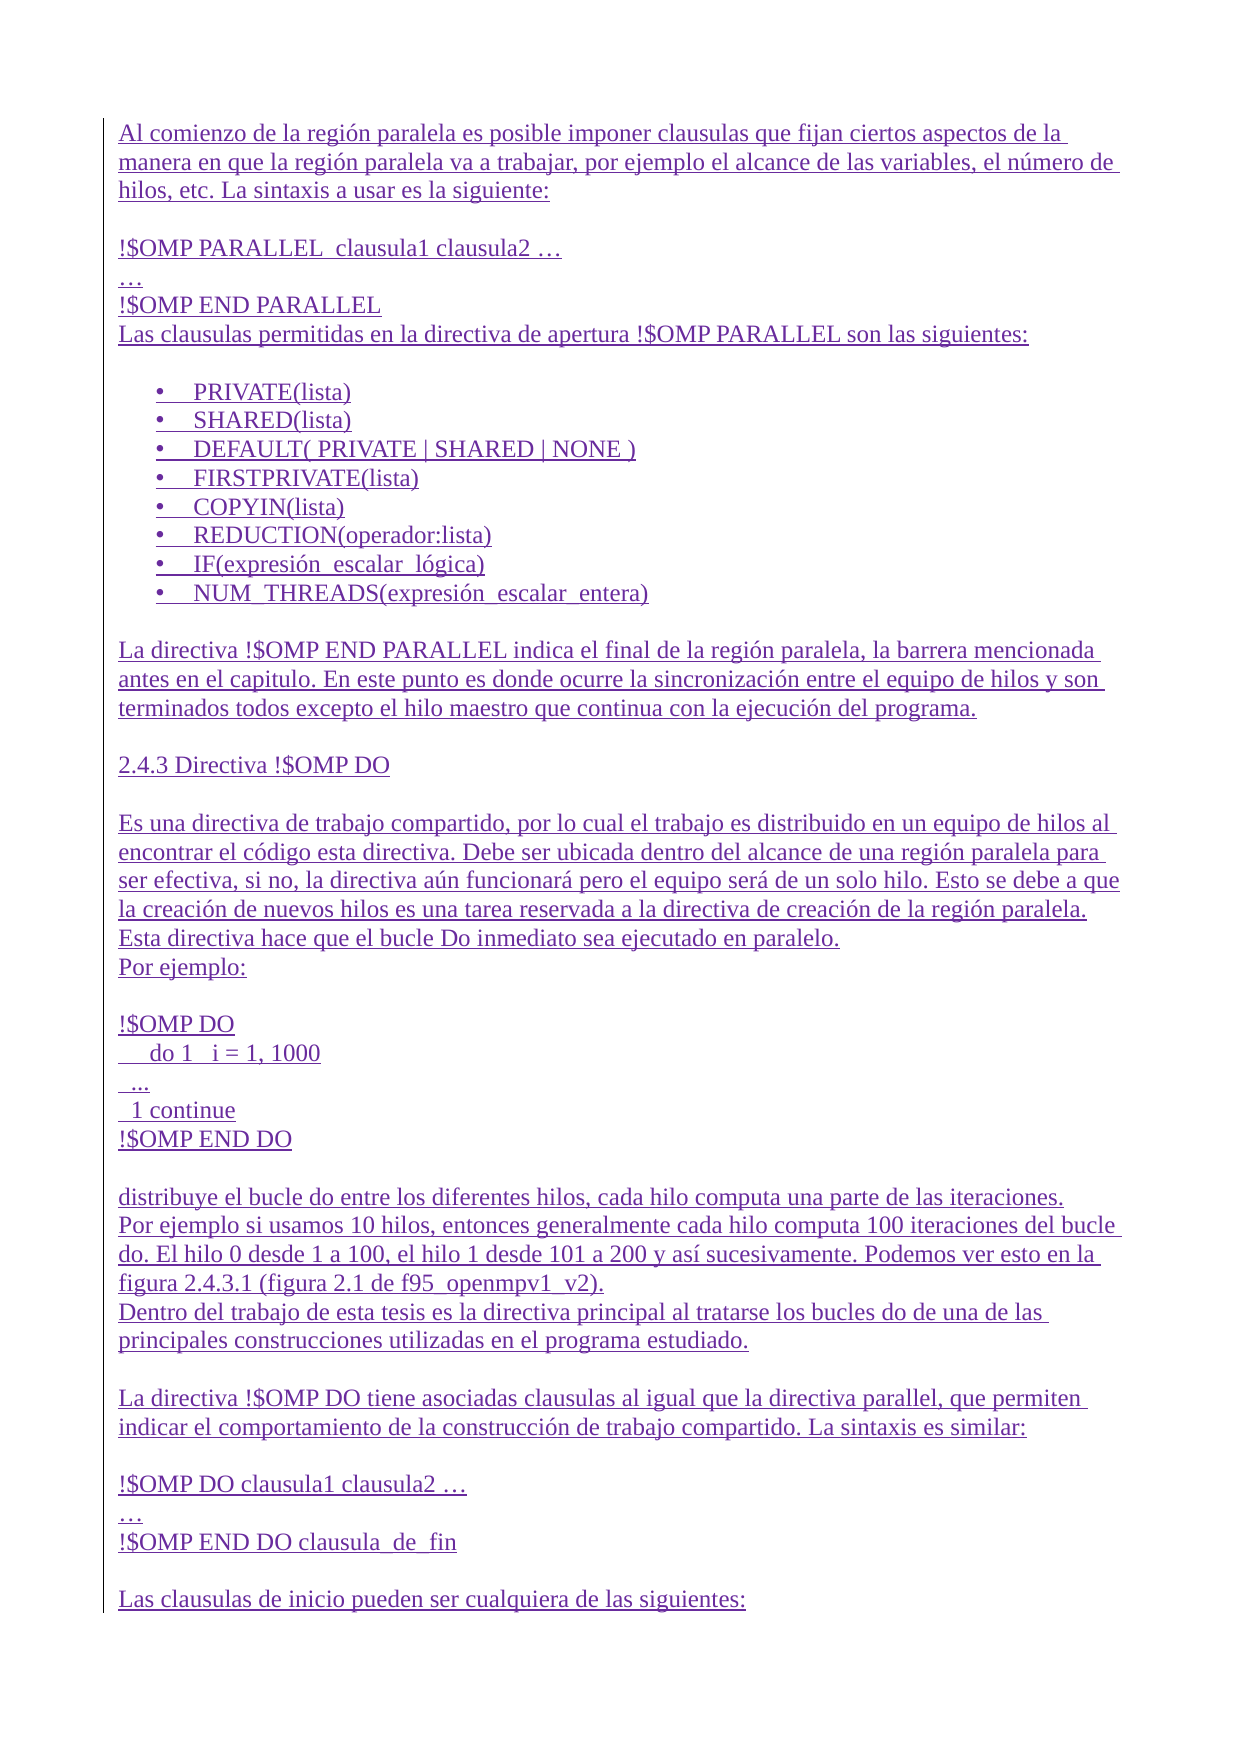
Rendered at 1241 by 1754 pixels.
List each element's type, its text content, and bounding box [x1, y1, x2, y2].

text do. El hilo 0 desde 1 a 100, el hilo 1 desde 101 a 200 y así sucesivamente. Podemos ver esto en la figura 2.4.3.1 (figura 2.1 de f95_openmpv1_v2). [118, 1237, 1122, 1297]
text !$OMP END DO clausula_de_fin [118, 1527, 1122, 1556]
list PRIVATE(lista) [156, 377, 1122, 406]
list DEFAULT( PRIVATE | SHARED | NONE ) [156, 434, 1122, 463]
text Por ejemplo si usamos 10 hilos, entonces generalmente cada hilo computa 100 iteraciones del bucle [118, 1211, 1122, 1236]
text 1 continue [118, 1096, 1122, 1124]
text … [118, 262, 1122, 291]
text !$OMP DO clausula1 clausula2 … [118, 1469, 1122, 1498]
text Por ejemplo: [118, 952, 1122, 981]
text !$OMP DO [118, 1009, 1122, 1038]
text … [118, 1498, 1122, 1527]
text Dentro del trabajo de esta tesis es la directiva principal al tratarse los bucles do de una de las principales construcciones utilizadas en el programa estudiado. [118, 1297, 1122, 1354]
text !$OMP END PARALLEL [118, 291, 1122, 319]
list IF(expresión_escalar_lógica) [156, 549, 1122, 578]
text !$OMP PARALLEL clausula1 clausula2 … [118, 233, 1122, 262]
text La directiva !$OMP END PARALLEL indica el final de la región paralela, la barrera mencionada antes en el capitulo. En este punto es donde ocurre la sincronización entre el equipo de hilos y son terminados todos excepto el hilo maestro que continua con la ejecución del programa. [118, 636, 1122, 722]
text !$OMP END DO [118, 1124, 1122, 1153]
list SHARED(lista) [156, 406, 1122, 434]
text Al comienzo de la región paralela es posible imponer clausulas que fijan ciertos aspectos de la manera en que la región paralela va a trabajar, por ejemplo el alcance de las variables, el número de hilos, etc. La sintaxis a usar es la siguiente: [118, 118, 1122, 204]
list COPYIN(lista) [156, 492, 1122, 521]
text Las clausulas permitidas en la directiva de apertura !$OMP PARALLEL son las siguientes: [118, 319, 1122, 348]
text Es una directiva de trabajo compartido, por lo cual el trabajo es distribuido en un equipo de hilos al encontrar el código esta directiva. Debe ser ubicada dentro del alcance de una región paralela para ser efectiva, si no, la directiva aún funcionará pero el equipo será de un solo hilo. Esto se debe a que la creación de nuevos hilos es una tarea reservada a la directiva de creación de la región paralela. [118, 808, 1122, 923]
list REDUCTION(operador:lista) [156, 521, 1122, 549]
text Esta directiva hace que el bucle Do inmediato sea ejecutado en paralelo. [118, 923, 1122, 952]
list FIRSTPRIVATE(lista) [156, 463, 1122, 492]
text distribuye el bucle do entre los diferentes hilos, cada hilo computa una parte de las iteraciones. [118, 1182, 1122, 1211]
text La directiva !$OMP DO tiene asociadas clausulas al igual que la directiva parallel, que permiten indicar el comportamiento de la construcción de trabajo compartido. La sintaxis es similar: [118, 1383, 1122, 1441]
list NUM_THREADS(expresión_escalar_entera) [156, 578, 1122, 607]
text Las clausulas de inicio pueden ser cualquiera de las siguientes: [118, 1584, 1122, 1613]
text do 1 i = 1, 1000 [118, 1038, 1122, 1067]
text 2.4.3 Directiva !$OMP DO [118, 751, 1122, 779]
text ... [118, 1067, 1122, 1096]
